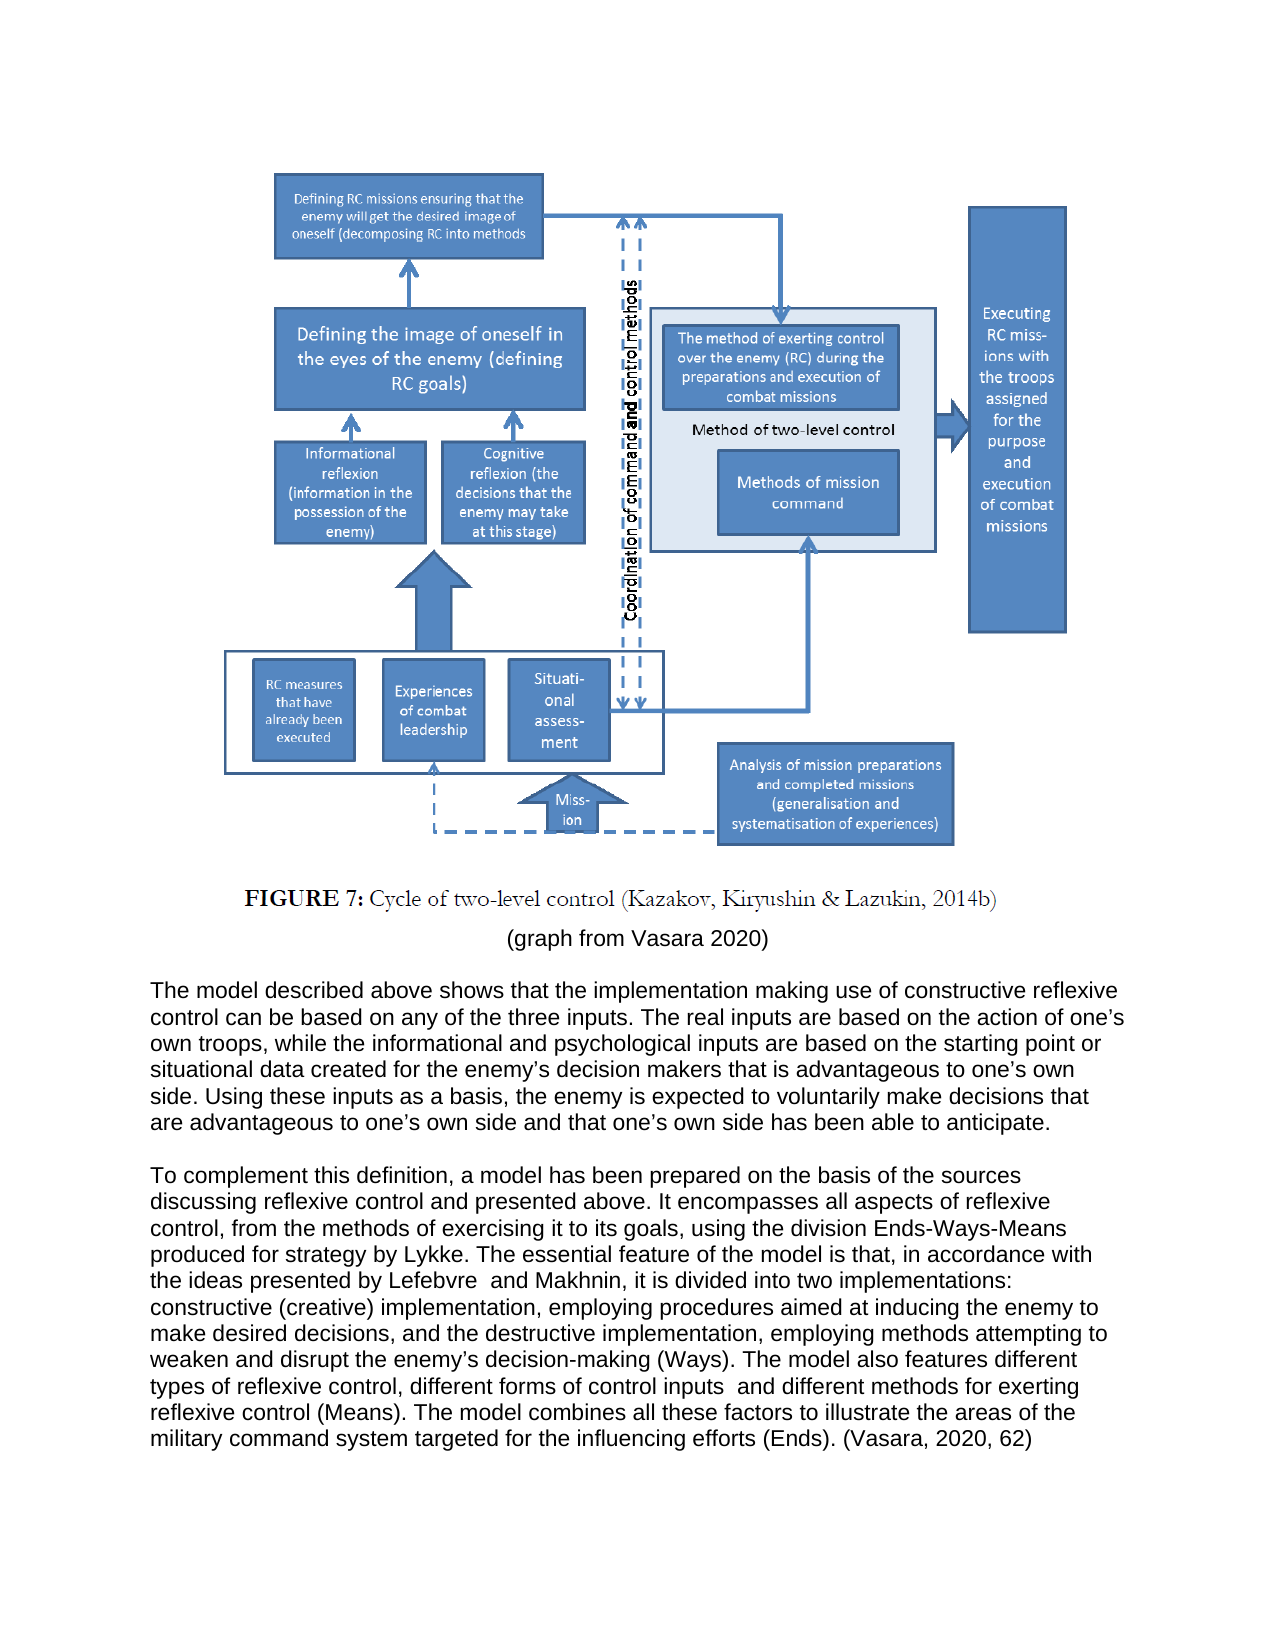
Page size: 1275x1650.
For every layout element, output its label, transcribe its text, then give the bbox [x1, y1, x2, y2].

text The model described above shows that the implementation making use of constructive reflexive control can be based on any of the three inputs. The real inputs are based on the action of one’s own troops, while the informational and psychological inputs are based on the starting point or situational data created for the enemy’s decision makers that is advantageous to one’s own side. Using these inputs as a basis, the enemy is expected to voluntarily make decisions that are advantageous to one’s own side and that one’s own side has been able to anticipate. [150, 977, 1125, 1136]
text (graph from Vasara 2020) [150, 925, 1125, 951]
text To complement this definition, a model has been prepared on the basis of the sources discussing reflexive control and presented above. It encompasses all aspects of reflexive control, from the methods of exercising it to its goals, using the division Ends-Ways-Means produced for strategy by Lykke. The essential feature of the model is that, in accordance with the ideas presented by Lefebvre and Makhnin, it is divided into two implementations: constructive (creative) implementation, employing procedures aimed at inducing the enemy to make desired decisions, and the destructive implementation, employing methods attempting to weaken and disrupt the enemy’s decision-making (Ways). The model also features different types of reflexive control, different forms of control inputs and different methods for exerting reflexive control (Means). The model combines all these factors to illustrate the areas of the military command system targeted for the influencing efforts (Ends). (Vasara, 2020, 62) [150, 1162, 1125, 1452]
picture [167, 150, 1108, 925]
